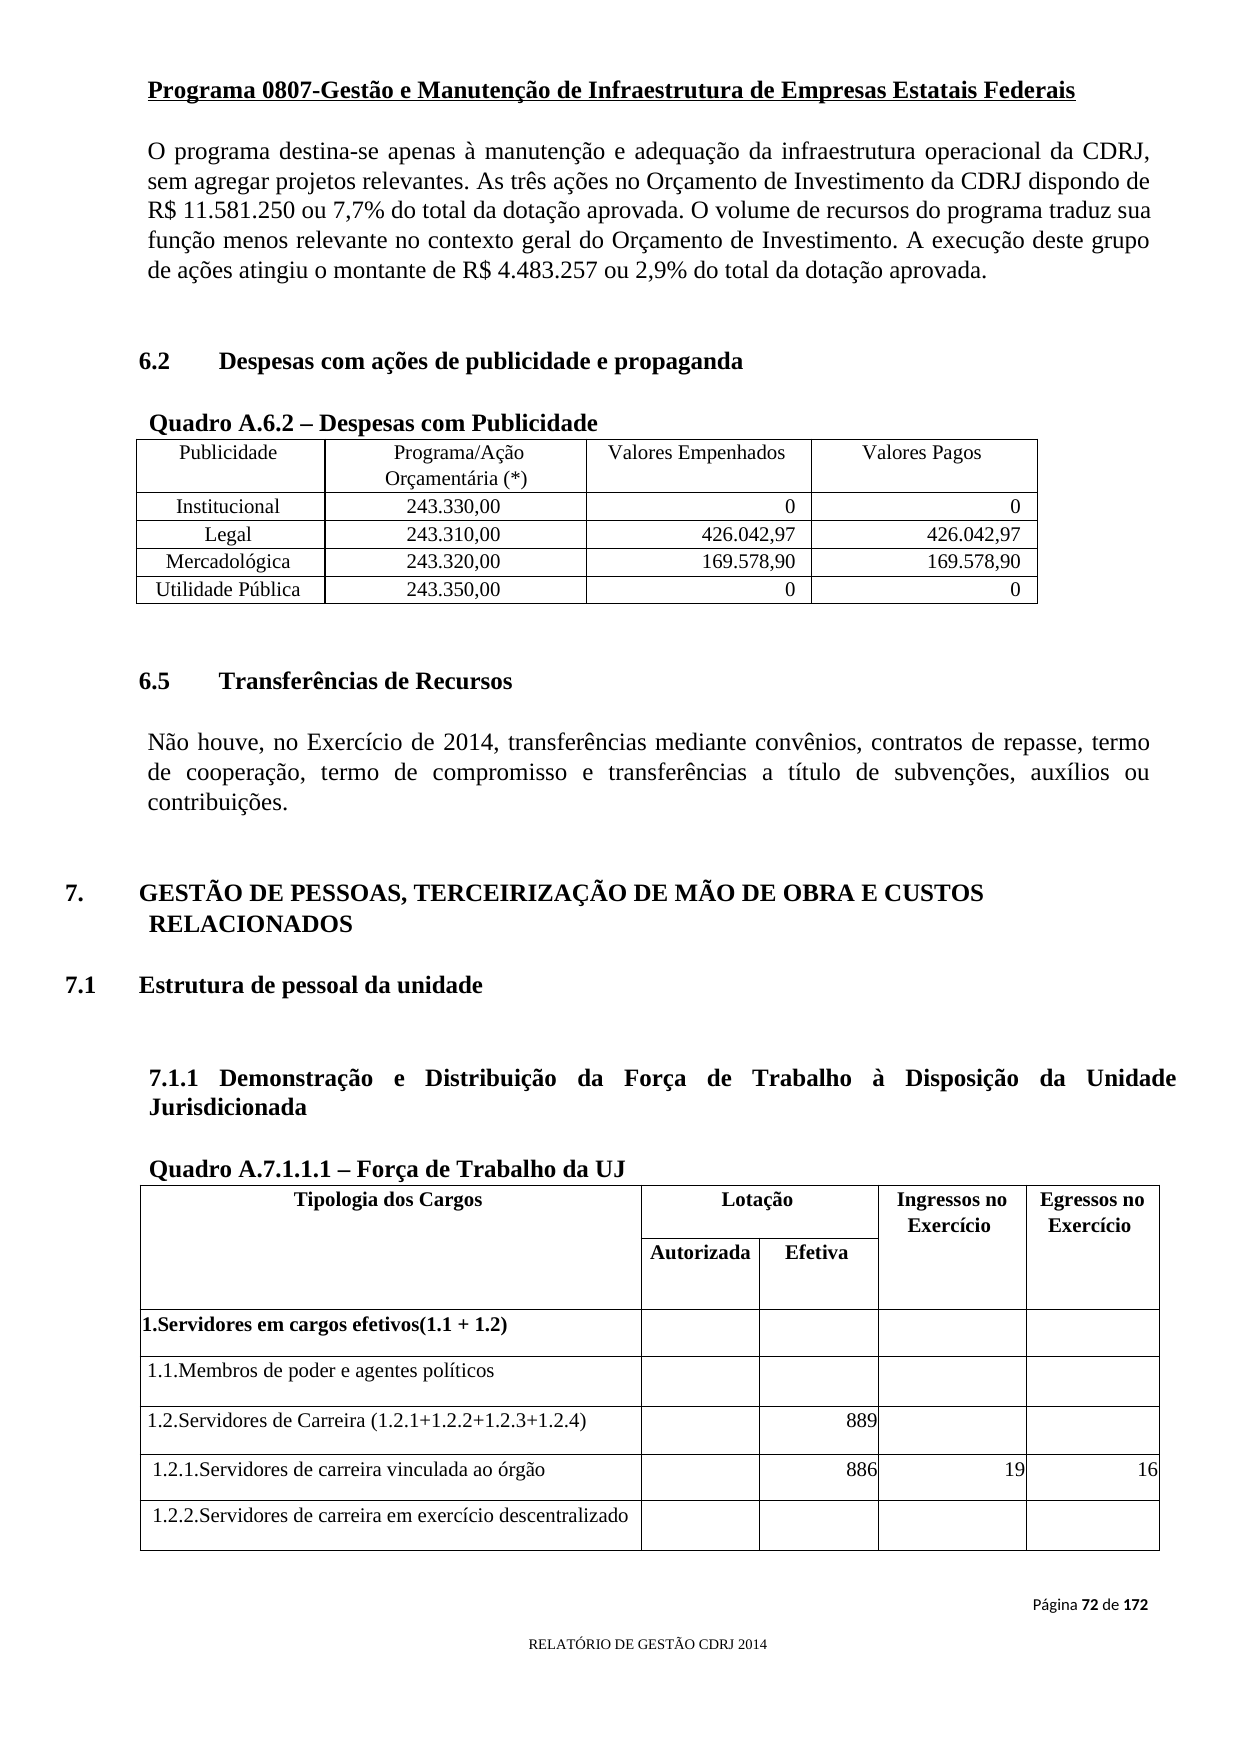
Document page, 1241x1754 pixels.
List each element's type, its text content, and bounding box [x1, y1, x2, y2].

subtitle Programa 0807-Gestão e Manutenção de Infraestrutura de Empresas Estatais Federais [147, 75, 1179, 104]
table_cell [1027, 1407, 1159, 1454]
table_cell [642, 1357, 759, 1406]
table_cell 0 [587, 577, 811, 603]
table_header Tipologia dos Cargos [141, 1186, 641, 1309]
table_cell [642, 1455, 759, 1500]
table_cell 1.2.2.Servidores de carreira em exercício descentralizado [141, 1501, 641, 1550]
table_cell Efetiva [760, 1239, 878, 1309]
text 7.1.1 Demonstração e Distribuição da Força de Trabalho à Disposição da Unidade Jurisdicionada [149, 1063, 1178, 1121]
table_cell [760, 1501, 878, 1550]
table_header Ingressos no Exercício [879, 1186, 1026, 1309]
table_cell 426.042,97 [812, 521, 1037, 548]
table_cell 243.350,00 [326, 577, 586, 603]
table_cell 243.330,00 [326, 493, 586, 520]
table_cell 19 [879, 1455, 1026, 1500]
table_cell [760, 1357, 878, 1406]
text RELACIONADOS [149, 909, 1178, 937]
list GESTÃO DE PESSOAS, TERCEIRIZAÇÃO DE MÃO DE OBRA E CUSTOS [65, 878, 1178, 907]
table_cell [879, 1357, 1026, 1406]
table_header Publicidade [137, 440, 324, 492]
table_cell [642, 1310, 759, 1356]
table_cell [879, 1501, 1026, 1550]
table_cell 1.Servidores em cargos efetivos(1.1 + 1.2) [141, 1310, 641, 1356]
table_cell [879, 1310, 1026, 1356]
table_header Lotação [642, 1186, 878, 1237]
table_cell 0 [812, 493, 1037, 520]
text Não houve, no Exercício de 2014, transferências mediante convênios, contratos de repasse, termo de cooperação, termo de compromisso e transferências a título de subvenções, auxílios ou contribuições. [147, 727, 1151, 815]
table_header Programa/Ação Orçamentária (*) [326, 440, 586, 492]
table_cell Autorizada [642, 1239, 759, 1309]
table_cell Utilidade Pública [137, 577, 324, 603]
table_cell [1027, 1357, 1159, 1406]
table_cell [642, 1407, 759, 1454]
table_cell 0 [812, 577, 1037, 603]
table_header Egressos no Exercício [1027, 1186, 1159, 1309]
table_header Valores Pagos [812, 440, 1037, 492]
table_cell 169.578,90 [587, 549, 811, 576]
table_cell [1027, 1501, 1159, 1550]
table_cell Legal [137, 521, 324, 548]
table_cell 243.320,00 [326, 549, 586, 576]
table_cell 0 [587, 493, 811, 520]
table_cell 169.578,90 [812, 549, 1037, 576]
table_cell 426.042,97 [587, 521, 811, 548]
table_cell 1.1.Membros de poder e agentes políticos [141, 1357, 641, 1406]
table_cell 1.2.Servidores de Carreira (1.2.1+1.2.2+1.2.3+1.2.4) [141, 1407, 641, 1454]
text Quadro A.7.1.1.1 – Força de Trabalho da UJ [149, 1154, 1178, 1182]
table_cell [642, 1501, 759, 1550]
table_cell Mercadológica [137, 549, 324, 576]
text O programa destina-se apenas à manutenção e adequação da infraestrutura operacional da CDRJ, sem agregar projetos relevantes. As três ações no Orçamento de Investimento da CDRJ dispondo de R$ 11.581.250 ou 7,7% do total da dotação aprovada. O volume de recursos do programa traduz sua função menos relevante no contexto geral do Orçamento de Investimento. A execução deste grupo de ações atingiu o montante de R$ 4.483.257 ou 2,9% do total da dotação aprovada. [147, 136, 1151, 283]
table_cell 889 [760, 1407, 878, 1454]
table_cell 1.2.1.Servidores de carreira vinculada ao órgão [141, 1455, 641, 1500]
table_header Valores Empenhados [587, 440, 811, 492]
text 6.2 Despesas com ações de publicidade e propaganda [139, 346, 1179, 375]
table_cell [879, 1407, 1026, 1454]
table_cell 886 [760, 1455, 878, 1500]
text Quadro A.6.2 – Despesas com Publicidade [149, 408, 1178, 436]
list Estrutura de pessoal da unidade [65, 970, 1178, 999]
table_cell [1027, 1310, 1159, 1356]
table_cell Institucional [137, 493, 324, 520]
table_cell 16 [1027, 1455, 1159, 1500]
text 6.5 Transferências de Recursos [139, 666, 1179, 694]
table_cell 243.310,00 [326, 521, 586, 548]
table_cell [760, 1310, 878, 1356]
